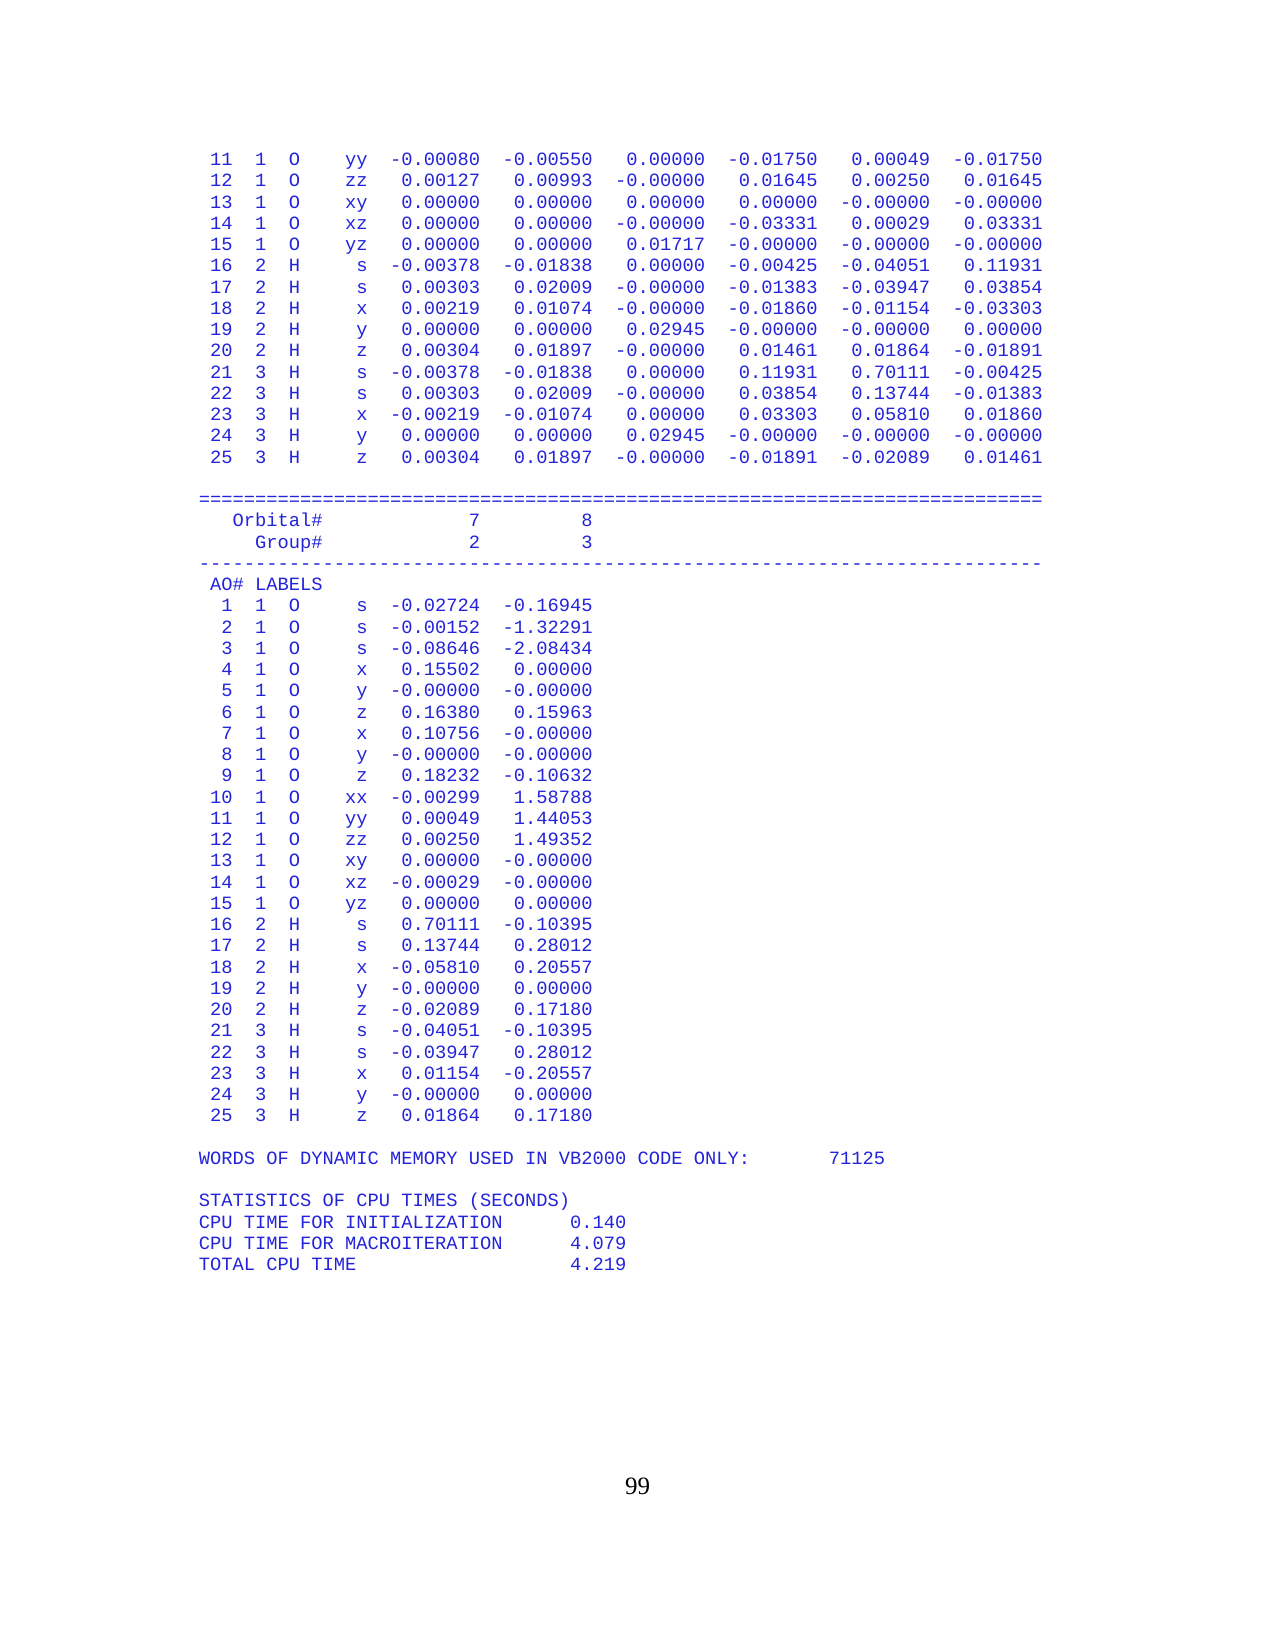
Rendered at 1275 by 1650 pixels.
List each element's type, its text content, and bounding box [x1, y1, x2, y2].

text =========================================================================== [187, 490, 1087, 511]
text 20 2 H z -0.02089 0.17180 [187, 1000, 1087, 1021]
text 2 1 O s -0.00152 -1.32291 [187, 617, 1087, 639]
text 12 1 O zz 0.00250 1.49352 [187, 830, 1087, 851]
text 10 1 O xx -0.00299 1.58788 [187, 787, 1087, 809]
text 16 2 H s -0.00378 -0.01838 0.00000 -0.00425 -0.04051 0.11931 [187, 256, 1087, 277]
text AO# LABELS [187, 575, 1087, 596]
text 24 3 H y 0.00000 0.00000 0.02945 -0.00000 -0.00000 -0.00000 [187, 426, 1087, 447]
text 5 1 O y -0.00000 -0.00000 [187, 681, 1087, 702]
text STATISTICS OF CPU TIMES (SECONDS) [187, 1191, 1087, 1212]
text 23 3 H x 0.01154 -0.20557 [187, 1064, 1087, 1085]
text 12 1 O zz 0.00127 0.00993 -0.00000 0.01645 0.00250 0.01645 [187, 171, 1087, 192]
text 15 1 O yz 0.00000 0.00000 0.01717 -0.00000 -0.00000 -0.00000 [187, 235, 1087, 256]
text 21 3 H s -0.00378 -0.01838 0.00000 0.11931 0.70111 -0.00425 [187, 362, 1087, 384]
text 3 1 O s -0.08646 -2.08434 [187, 639, 1087, 660]
text 18 2 H x -0.05810 0.20557 [187, 957, 1087, 979]
text 11 1 O yy -0.00080 -0.00550 0.00000 -0.01750 0.00049 -0.01750 [187, 150, 1087, 171]
text 13 1 O xy 0.00000 -0.00000 [187, 851, 1087, 872]
text 8 1 O y -0.00000 -0.00000 [187, 745, 1087, 766]
text 16 2 H s 0.70111 -0.10395 [187, 915, 1087, 936]
text 20 2 H z 0.00304 0.01897 -0.00000 0.01461 0.01864 -0.01891 [187, 341, 1087, 362]
text 17 2 H s 0.13744 0.28012 [187, 936, 1087, 957]
text 7 1 O x 0.10756 -0.00000 [187, 724, 1087, 745]
text 22 3 H s 0.00303 0.02009 -0.00000 0.03854 0.13744 -0.01383 [187, 384, 1087, 405]
text 15 1 O yz 0.00000 0.00000 [187, 894, 1087, 915]
text CPU TIME FOR MACROITERATION 4.079 [187, 1234, 1087, 1255]
text 23 3 H x -0.00219 -0.01074 0.00000 0.03303 0.05810 0.01860 [187, 405, 1087, 426]
text 6 1 O z 0.16380 0.15963 [187, 702, 1087, 724]
text CPU TIME FOR INITIALIZATION 0.140 [187, 1212, 1087, 1234]
text 19 2 H y 0.00000 0.00000 0.02945 -0.00000 -0.00000 0.00000 [187, 320, 1087, 341]
text 13 1 O xy 0.00000 0.00000 0.00000 0.00000 -0.00000 -0.00000 [187, 192, 1087, 214]
text 14 1 O xz 0.00000 0.00000 -0.00000 -0.03331 0.00029 0.03331 [187, 214, 1087, 235]
text 25 3 H z 0.01864 0.17180 [187, 1106, 1087, 1127]
text Orbital# 7 8 [187, 511, 1087, 532]
text WORDS OF DYNAMIC MEMORY USED IN VB2000 CODE ONLY: 71125 [187, 1149, 1087, 1170]
text 25 3 H z 0.00304 0.01897 -0.00000 -0.01891 -0.02089 0.01461 [187, 447, 1087, 469]
text 21 3 H s -0.04051 -0.10395 [187, 1021, 1087, 1042]
text Group# 2 3 [187, 532, 1087, 554]
text 19 2 H y -0.00000 0.00000 [187, 979, 1087, 1000]
text 22 3 H s -0.03947 0.28012 [187, 1042, 1087, 1064]
text --------------------------------------------------------------------------- [187, 554, 1087, 575]
text 9 1 O z 0.18232 -0.10632 [187, 766, 1087, 787]
text 14 1 O xz -0.00029 -0.00000 [187, 872, 1087, 894]
text 18 2 H x 0.00219 0.01074 -0.00000 -0.01860 -0.01154 -0.03303 [187, 299, 1087, 320]
text 24 3 H y -0.00000 0.00000 [187, 1085, 1087, 1106]
text 17 2 H s 0.00303 0.02009 -0.00000 -0.01383 -0.03947 0.03854 [187, 277, 1087, 299]
text 1 1 O s -0.02724 -0.16945 [187, 596, 1087, 617]
text TOTAL CPU TIME 4.219 [187, 1255, 1087, 1276]
text 11 1 O yy 0.00049 1.44053 [187, 809, 1087, 830]
text 4 1 O x 0.15502 0.00000 [187, 660, 1087, 681]
